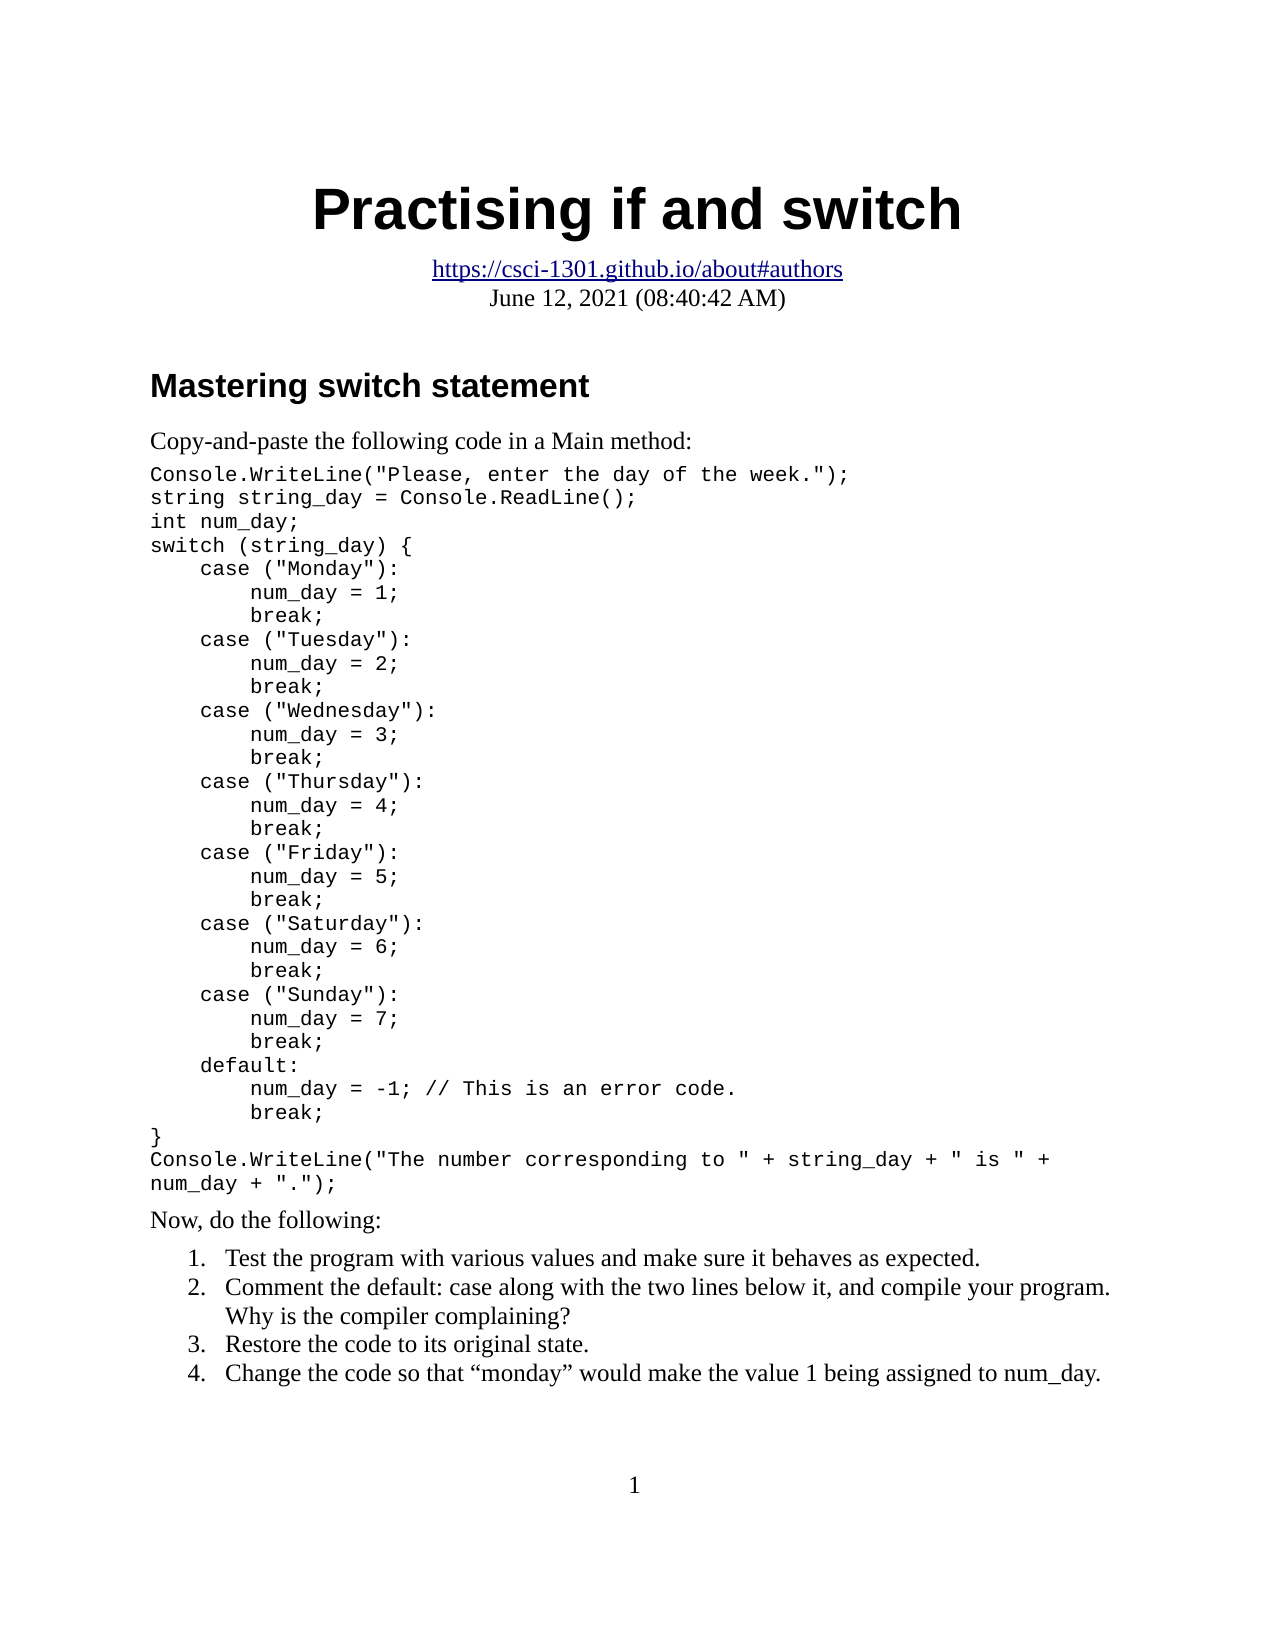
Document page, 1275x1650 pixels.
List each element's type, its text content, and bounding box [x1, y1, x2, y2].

text string string_day = Console.ReadLine(); [150, 487, 1125, 511]
text num_day = 7; [150, 1007, 1125, 1031]
text num_day = 1; [150, 582, 1125, 606]
text June 12, 2021 (08:40:42 AM) [150, 283, 1125, 312]
text Copy-and-paste the following code in a Main method: [150, 426, 1125, 455]
text case ("Saturday"): [150, 913, 1125, 937]
text break; [150, 747, 1125, 771]
text break; [150, 818, 1125, 842]
text break; [150, 889, 1125, 913]
text num_day = 5; [150, 866, 1125, 889]
text case ("Tuesday"): [150, 629, 1125, 653]
list Comment the default: case along with the two lines below it, and compile your program. Why is the compiler complaining? [187, 1272, 1125, 1329]
text case ("Friday"): [150, 842, 1125, 866]
text default: [150, 1055, 1125, 1078]
text num_day = 3; [150, 724, 1125, 747]
text case ("Wednesday"): [150, 700, 1125, 724]
text break; [150, 676, 1125, 700]
text num_day = 4; [150, 795, 1125, 818]
text https://csci-1301.github.io/about#authors [150, 254, 1125, 283]
title Practising if and switch [150, 175, 1125, 242]
list Change the code so that “monday” would make the value 1 being assigned to num_day. [187, 1358, 1125, 1387]
text case ("Thursday"): [150, 771, 1125, 795]
text break; [150, 960, 1125, 984]
text case ("Sunday"): [150, 984, 1125, 1007]
text num_day = 2; [150, 653, 1125, 676]
text Console.WriteLine("The number corresponding to " + string_day + " is " + num_day + "."); [150, 1149, 1125, 1197]
text Console.WriteLine("Please, enter the day of the week."); [150, 464, 1125, 487]
list Restore the code to its original state. [187, 1329, 1125, 1358]
list Test the program with various values and make sure it behaves as expected. [187, 1243, 1125, 1272]
text break; [150, 606, 1125, 629]
text int num_day; [150, 511, 1125, 534]
text Now, do the following: [150, 1206, 1125, 1234]
text switch (string_day) { [150, 534, 1125, 558]
text break; [150, 1031, 1125, 1055]
subtitle Mastering switch statement [150, 366, 1125, 404]
text num_day = -1; // This is an error code. [150, 1078, 1125, 1102]
text break; [150, 1102, 1125, 1126]
text case ("Monday"): [150, 558, 1125, 582]
text num_day = 6; [150, 937, 1125, 960]
text } [150, 1126, 1125, 1149]
